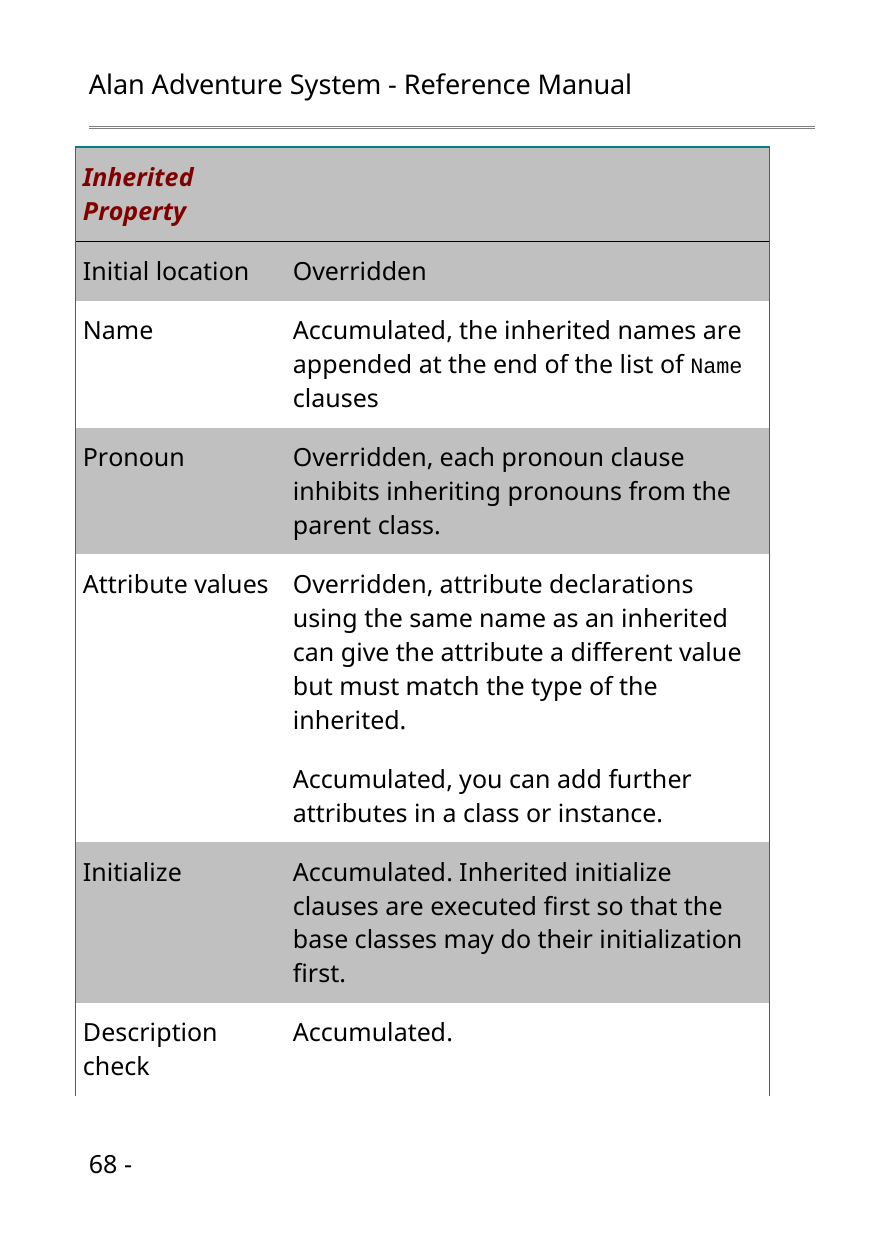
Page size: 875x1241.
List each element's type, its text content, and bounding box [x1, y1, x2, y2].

table_cell Name [76, 301, 285, 427]
table_cell Description check [76, 1003, 285, 1096]
table_cell Initialize [76, 842, 285, 1003]
table_cell Overridden, attribute declarations using the same name as an inherited can give the attribute a different value but must match the type of the inherited. Accumulated, you can add further attributes in a class or instance. [285, 554, 769, 842]
table_cell Accumulated. [285, 1003, 769, 1096]
table_cell Initial location [76, 242, 285, 301]
table_header Inherited Property [76, 148, 285, 241]
table_cell Accumulated, the inherited names are appended at the end of the list of Name clauses [285, 301, 769, 427]
table_cell Overridden [285, 242, 769, 301]
table_cell Overridden, each pronoun clause inhibits inheriting pronouns from the parent class. [285, 428, 769, 554]
table_header [285, 148, 769, 241]
table_cell Attribute values [76, 554, 285, 842]
table_cell Accumulated. Inherited initialize clauses are executed first so that the base classes may do their initialization first. [285, 842, 769, 1003]
table_cell Pronoun [76, 428, 285, 554]
